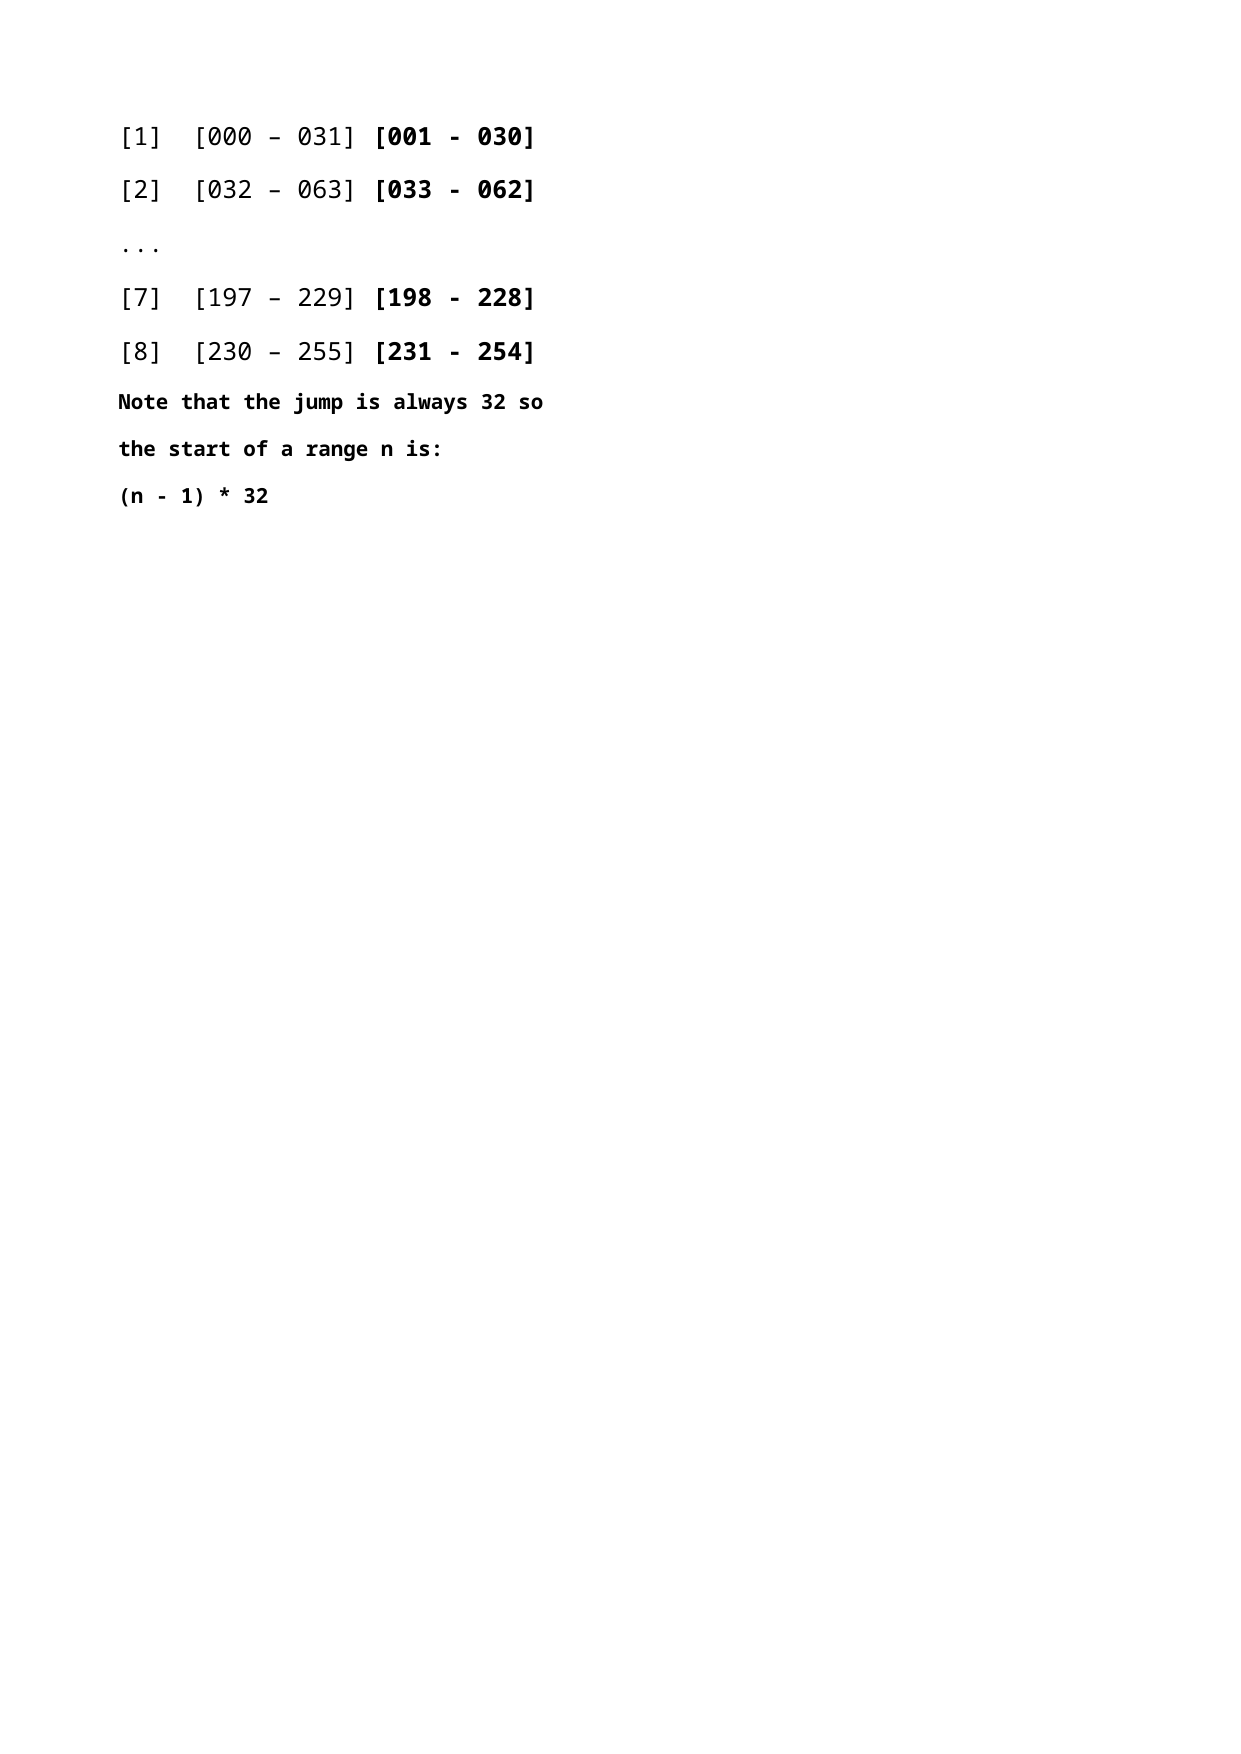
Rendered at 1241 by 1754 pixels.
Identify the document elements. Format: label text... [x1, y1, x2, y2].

text [8] [230 – 255] [231 - 254] [118, 333, 1122, 367]
text Note that the jump is always 32 so [118, 387, 1122, 415]
text [1] [000 – 031] [001 - 030] [118, 118, 1122, 152]
text the start of a range n is: [118, 434, 1122, 462]
text (n - 1) * 32 [118, 481, 1122, 510]
text [2] [032 – 063] [033 - 062] [118, 172, 1122, 206]
text [7] [197 – 229] [198 - 228] [118, 279, 1122, 313]
text ... [118, 226, 1122, 260]
